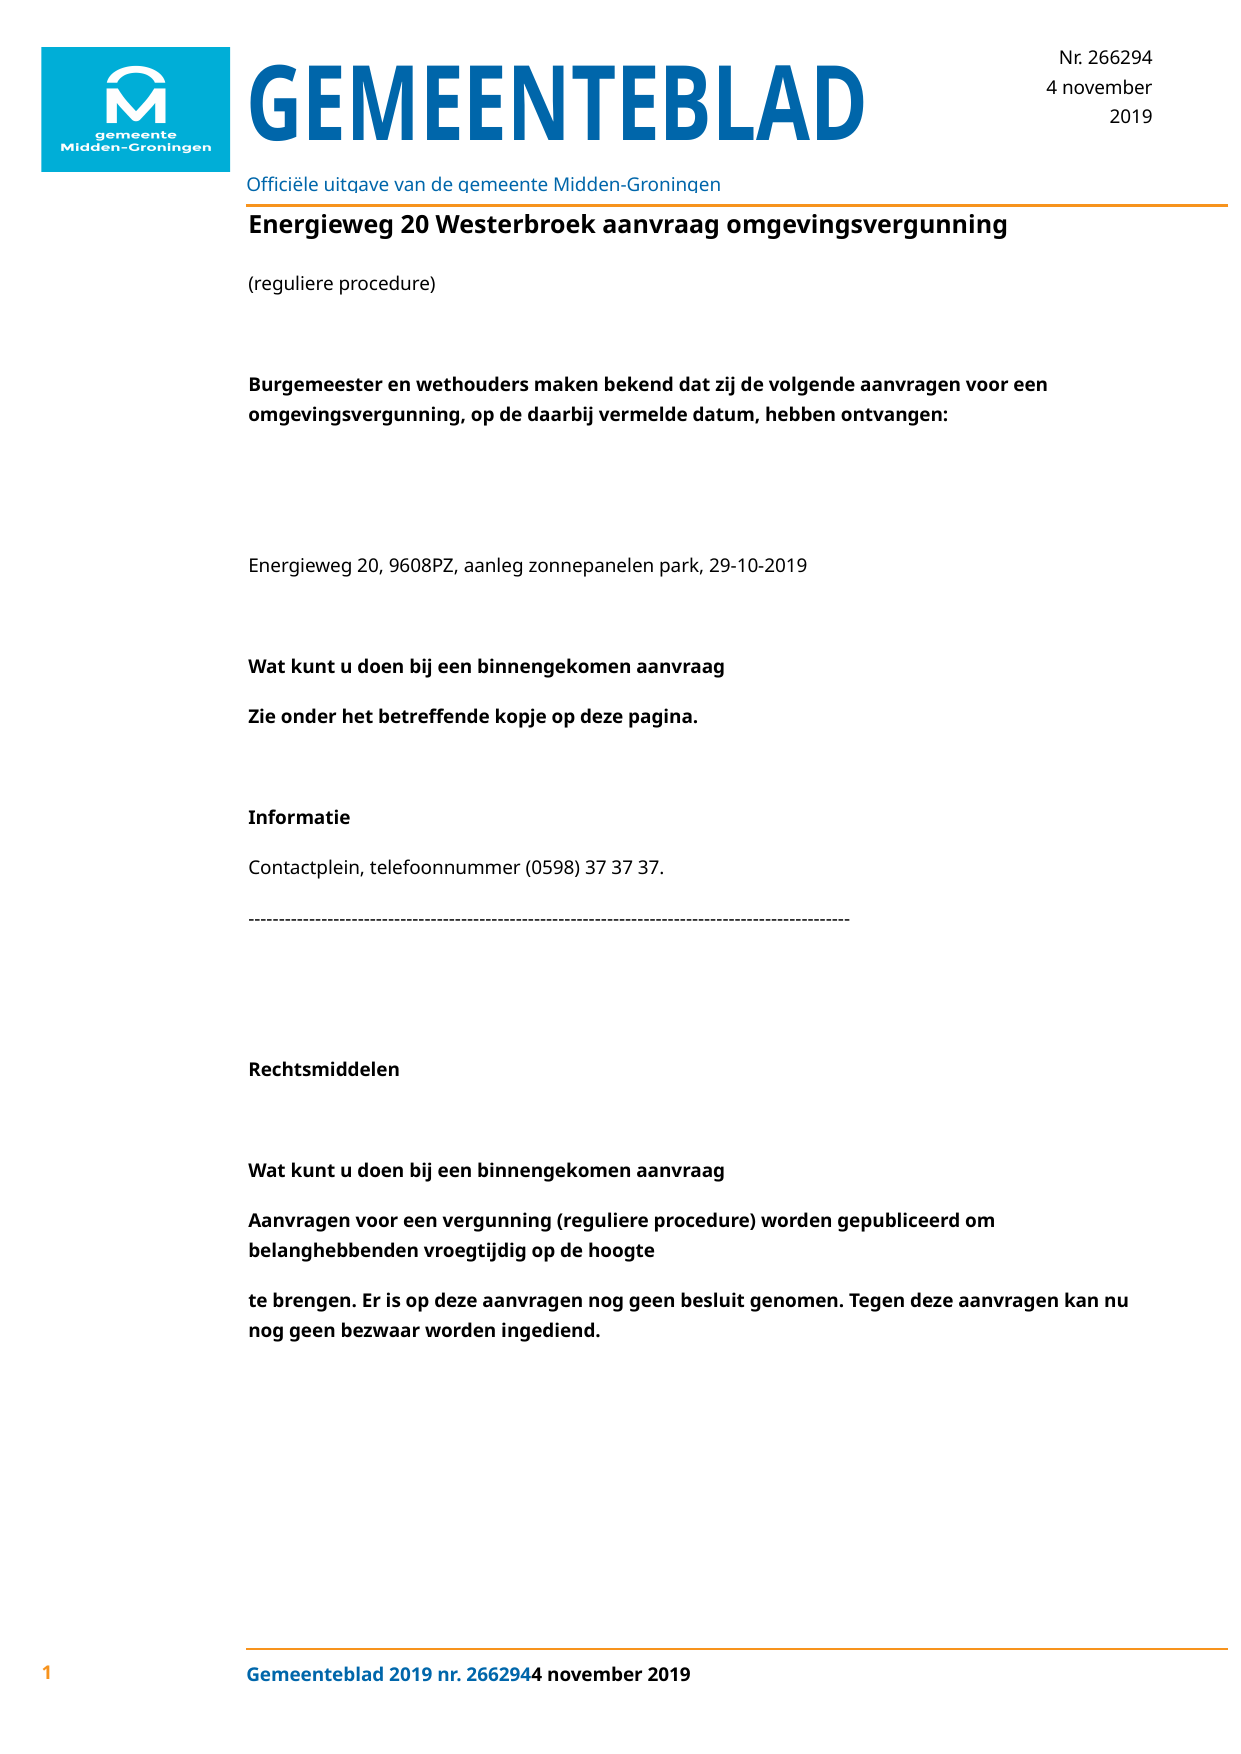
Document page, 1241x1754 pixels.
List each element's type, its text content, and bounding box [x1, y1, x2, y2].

picture [184, 146, 190, 153]
text Aanvragen voor een vergunning (reguliere procedure) worden gepubliceerd om belanghebbenden vroegtijdig op de hoogte [248, 1207, 1152, 1263]
text Wat kunt u doen bij een binnengekomen aanvraag [248, 653, 1152, 678]
text Zie onder het betreffende kopje op deze pagina. [248, 703, 1152, 729]
text --------------------------------------------------------------------------------------------------- [248, 905, 1152, 931]
text Rechtsmiddelen [248, 1056, 1152, 1082]
text Wat kunt u doen bij een binnengekomen aanvraag [248, 1157, 1152, 1183]
text (reguliere procedure) [248, 270, 1152, 296]
picture [108, 66, 164, 82]
text Contactplein, telefoonnummer (0598) 37 37 37. [248, 854, 1152, 880]
text Informatie [248, 804, 1152, 830]
text Energieweg 20, 9608PZ, aanleg zonnepanelen park, 29-10-2019 [248, 552, 1152, 578]
text Burgemeester en wethouders maken bekend dat zij de volgende aanvragen voor een omgevingsvergunning, op de daarbij vermelde datum, hebben ontvangen: [248, 371, 1152, 426]
picture [107, 89, 165, 122]
text te brengen. Er is op deze aanvragen nog geen besluit genomen. Tegen deze aanvragen kan nu nog geen bezwaar worden ingediend. [248, 1287, 1152, 1343]
text Energieweg 20 Westerbroek aanvraag omgevingsvergunning [248, 207, 1152, 241]
